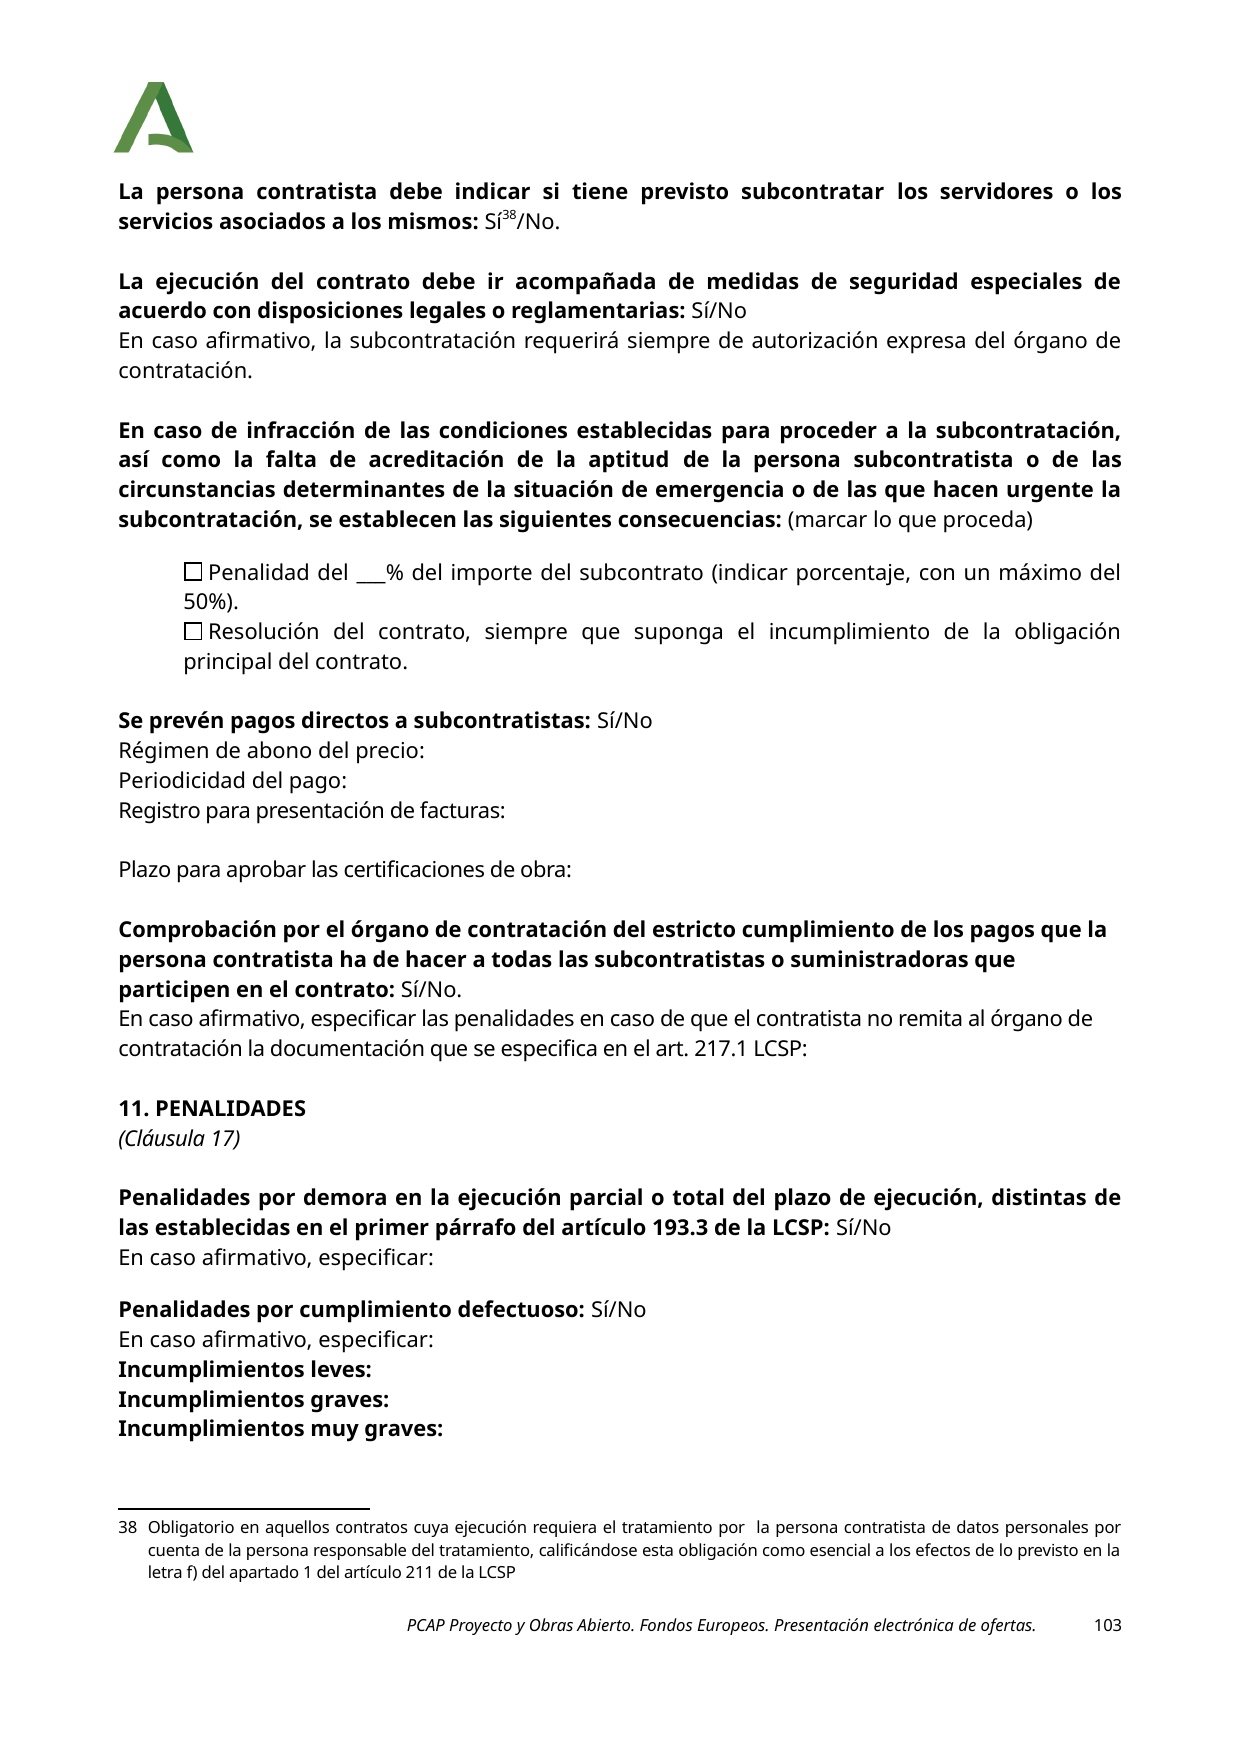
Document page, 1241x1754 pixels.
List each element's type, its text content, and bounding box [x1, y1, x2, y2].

text Incumplimientos graves: [118, 1384, 1122, 1413]
text 11. PENALIDADES [118, 1093, 1122, 1123]
text La ejecución del contrato debe ir acompañada de medidas de seguridad especiales de acuerdo con disposiciones legales o reglamentarias: Sí/No [118, 266, 1122, 325]
text Penalidad del ___% del importe del subcontrato (indicar porcentaje, con un máximo del 50%). [183, 557, 1122, 616]
text Penalidades por cumplimiento defectuoso: Sí/No [118, 1294, 1122, 1324]
text Penalidades por demora en la ejecución parcial o total del plazo de ejecución, distintas de las establecidas en el primer párrafo del artículo 193.3 de la LCSP: Sí/No [118, 1182, 1122, 1242]
text En caso afirmativo, especificar: [118, 1324, 1122, 1354]
text (Cláusula 17) [118, 1123, 1122, 1152]
picture [109, 77, 198, 157]
text Se prevén pagos directos a subcontratistas: Sí/No [118, 706, 1122, 735]
text Comprobación por el órgano de contratación del estricto cumplimiento de los pagos que la persona contratista ha de hacer a todas las subcontratistas o suministradoras que participen en el contrato: Sí/No. [118, 914, 1122, 1003]
text Obligatorio en aquellos contratos cuya ejecución requiera el tratamiento por la persona contratista de datos personales por cuenta de la persona responsable del tratamiento, calificándose esta obligación como esencial a los efectos de lo previsto en la letra f) del apartado 1 del artículo 211 de la LCSP [118, 1516, 1122, 1584]
text Régimen de abono del precio: [118, 735, 1122, 765]
text Plazo para aprobar las certificaciones de obra: [118, 854, 1122, 884]
text Incumplimientos muy graves: [118, 1413, 1122, 1443]
text En caso afirmativo, especificar las penalidades en caso de que el contratista no remita al órgano de contratación la documentación que se especifica en el art. 217.1 LCSP: [118, 1003, 1122, 1063]
text En caso afirmativo, la subcontratación requerirá siempre de autorización expresa del órgano de contratación. [118, 325, 1122, 385]
text La persona contratista debe indicar si tiene previsto subcontratar los servidores o los servicios asociados a los mismos: Sí/No. [118, 176, 1122, 236]
text Resolución del contrato, siempre que suponga el incumplimiento de la obligación principal del contrato. [183, 616, 1122, 676]
text En caso afirmativo, especificar: [118, 1242, 1122, 1272]
text En caso de infracción de las condiciones establecidas para proceder a la subcontratación, así como la falta de acreditación de la aptitud de la persona subcontratista o de las circunstancias determinantes de la situación de emergencia o de las que hacen urgente la subcontratación, se establecen las siguientes consecuencias: (marcar lo que proceda) [118, 415, 1122, 534]
text Periodicidad del pago: [118, 765, 1122, 795]
text Registro para presentación de facturas: [118, 795, 1122, 825]
text Incumplimientos leves: [118, 1354, 1122, 1384]
